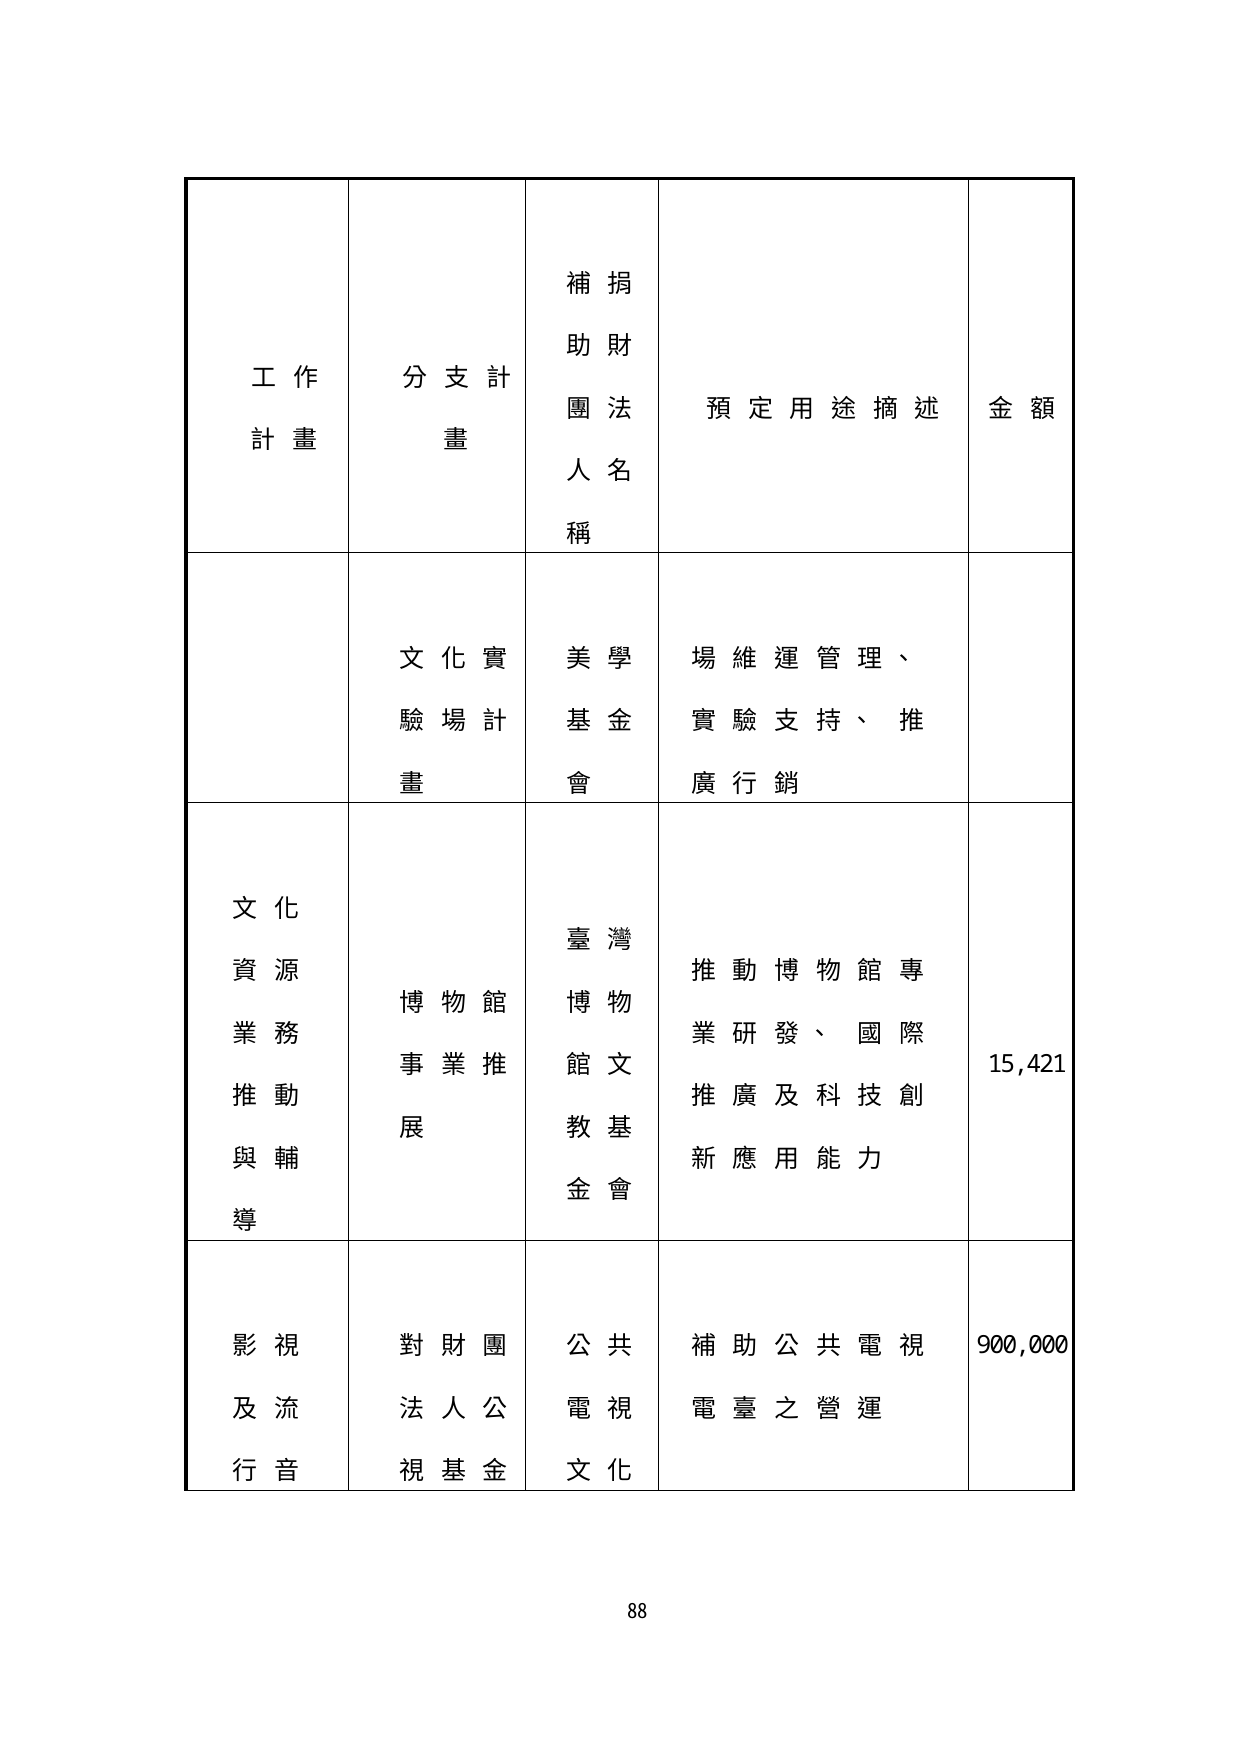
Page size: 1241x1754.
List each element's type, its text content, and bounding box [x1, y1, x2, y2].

table_cell 補助公共電視電臺之營運 [659, 1241, 968, 1490]
table_header 預定用途摘述 [659, 180, 968, 552]
table_cell 推動博物館專業研發、國際推廣及科技創新應用能力 [659, 803, 968, 1240]
table_header 工作計畫 [188, 180, 348, 552]
table_cell 臺灣博物館文教基金會 [526, 803, 658, 1240]
table_cell [188, 553, 348, 802]
table_cell 博物館事業推展 [349, 803, 525, 1240]
table_cell 影視及流行音 [188, 1241, 348, 1490]
table_header 分支計畫 [349, 180, 525, 552]
table_cell 文化資源業務推動與輔導 [188, 803, 348, 1240]
table_header 補捐助財團法人名稱 [526, 180, 658, 552]
table_cell 公共電視文化 [526, 1241, 658, 1490]
table_header 金額 [969, 180, 1072, 552]
table_cell [969, 553, 1072, 802]
table_cell 美學基金會 [526, 553, 658, 802]
table_cell 15,421 [969, 803, 1072, 1240]
table_cell 對財團法人公視基金 [349, 1241, 525, 1490]
table_cell 場維運管理、實驗支持、推廣行銷 [659, 553, 968, 802]
table_cell 文化實驗場計畫 [349, 553, 525, 802]
table_cell 900,000 [969, 1241, 1072, 1490]
